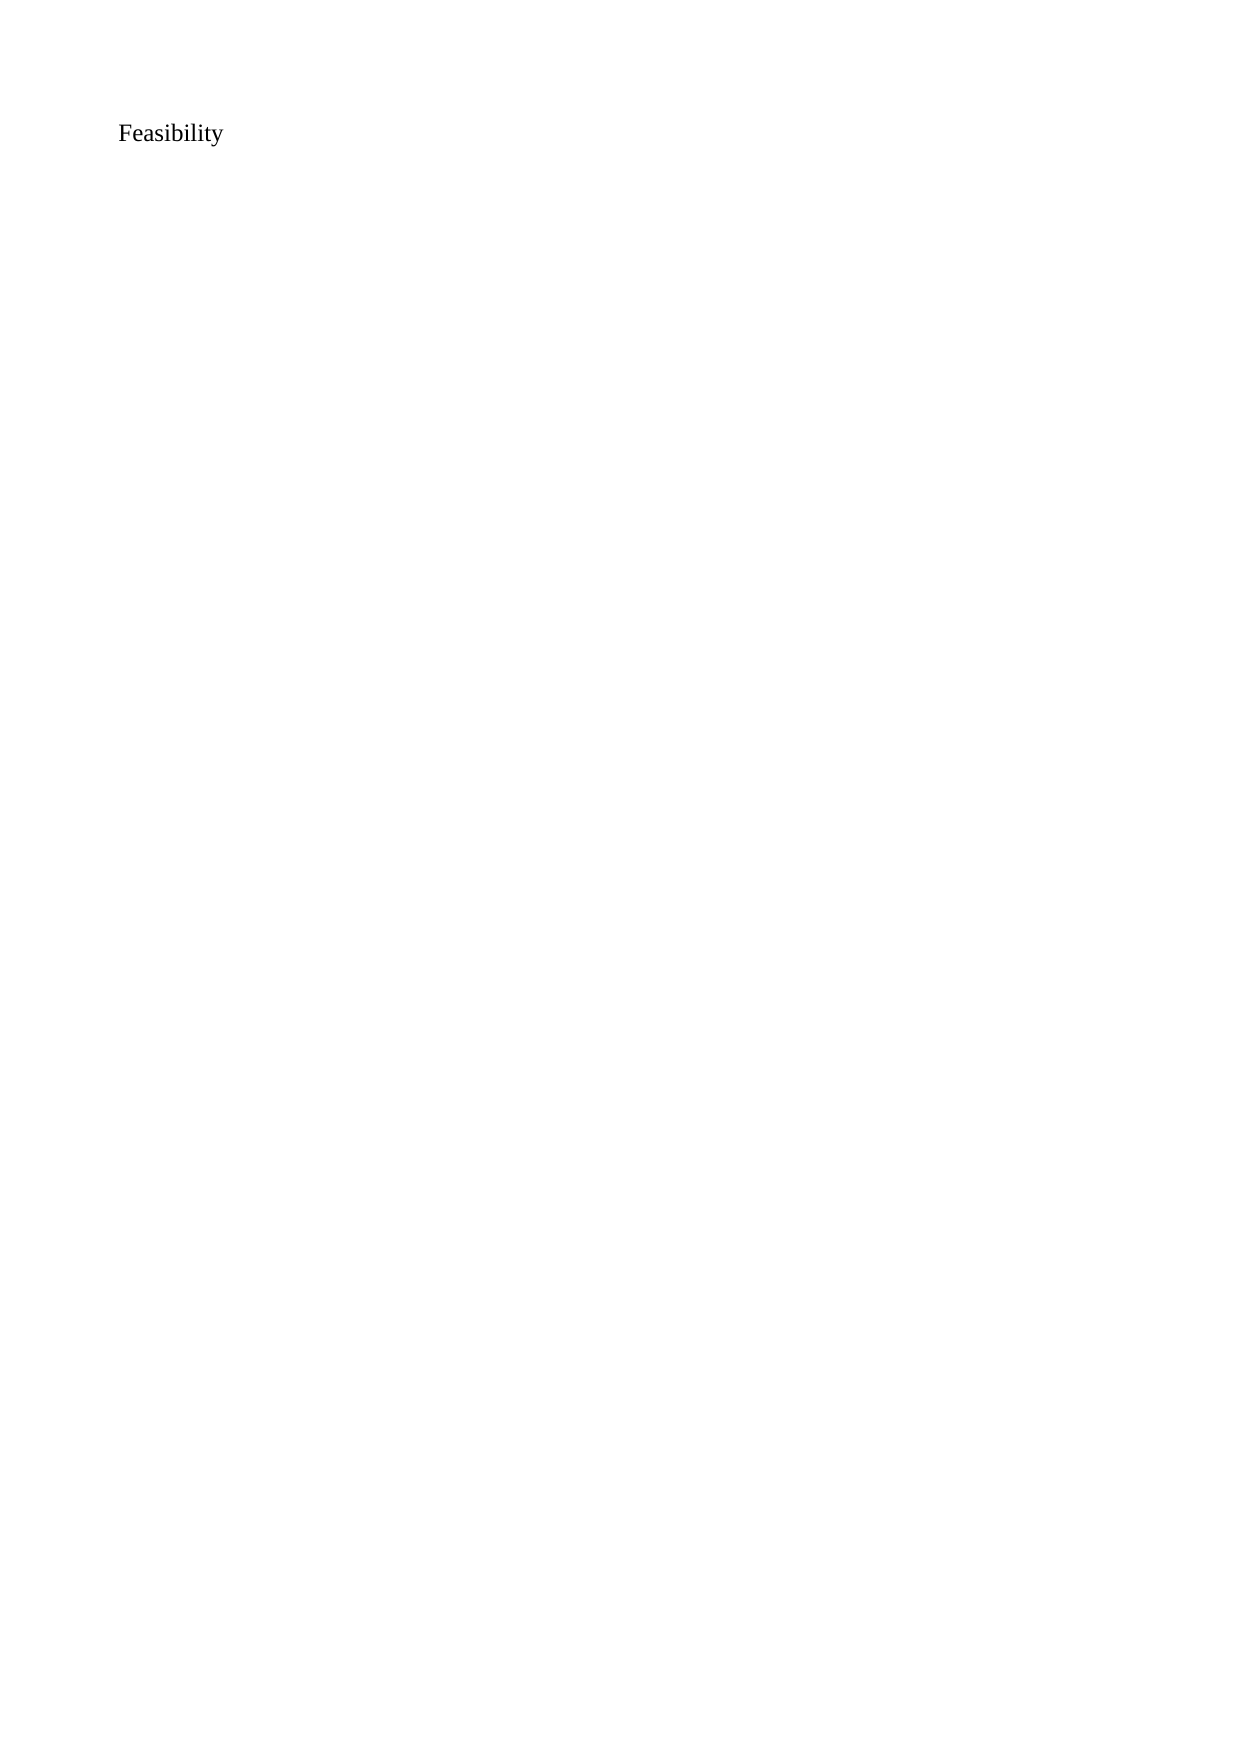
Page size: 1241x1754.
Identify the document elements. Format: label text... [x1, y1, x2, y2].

text Feasibility [118, 118, 1122, 147]
